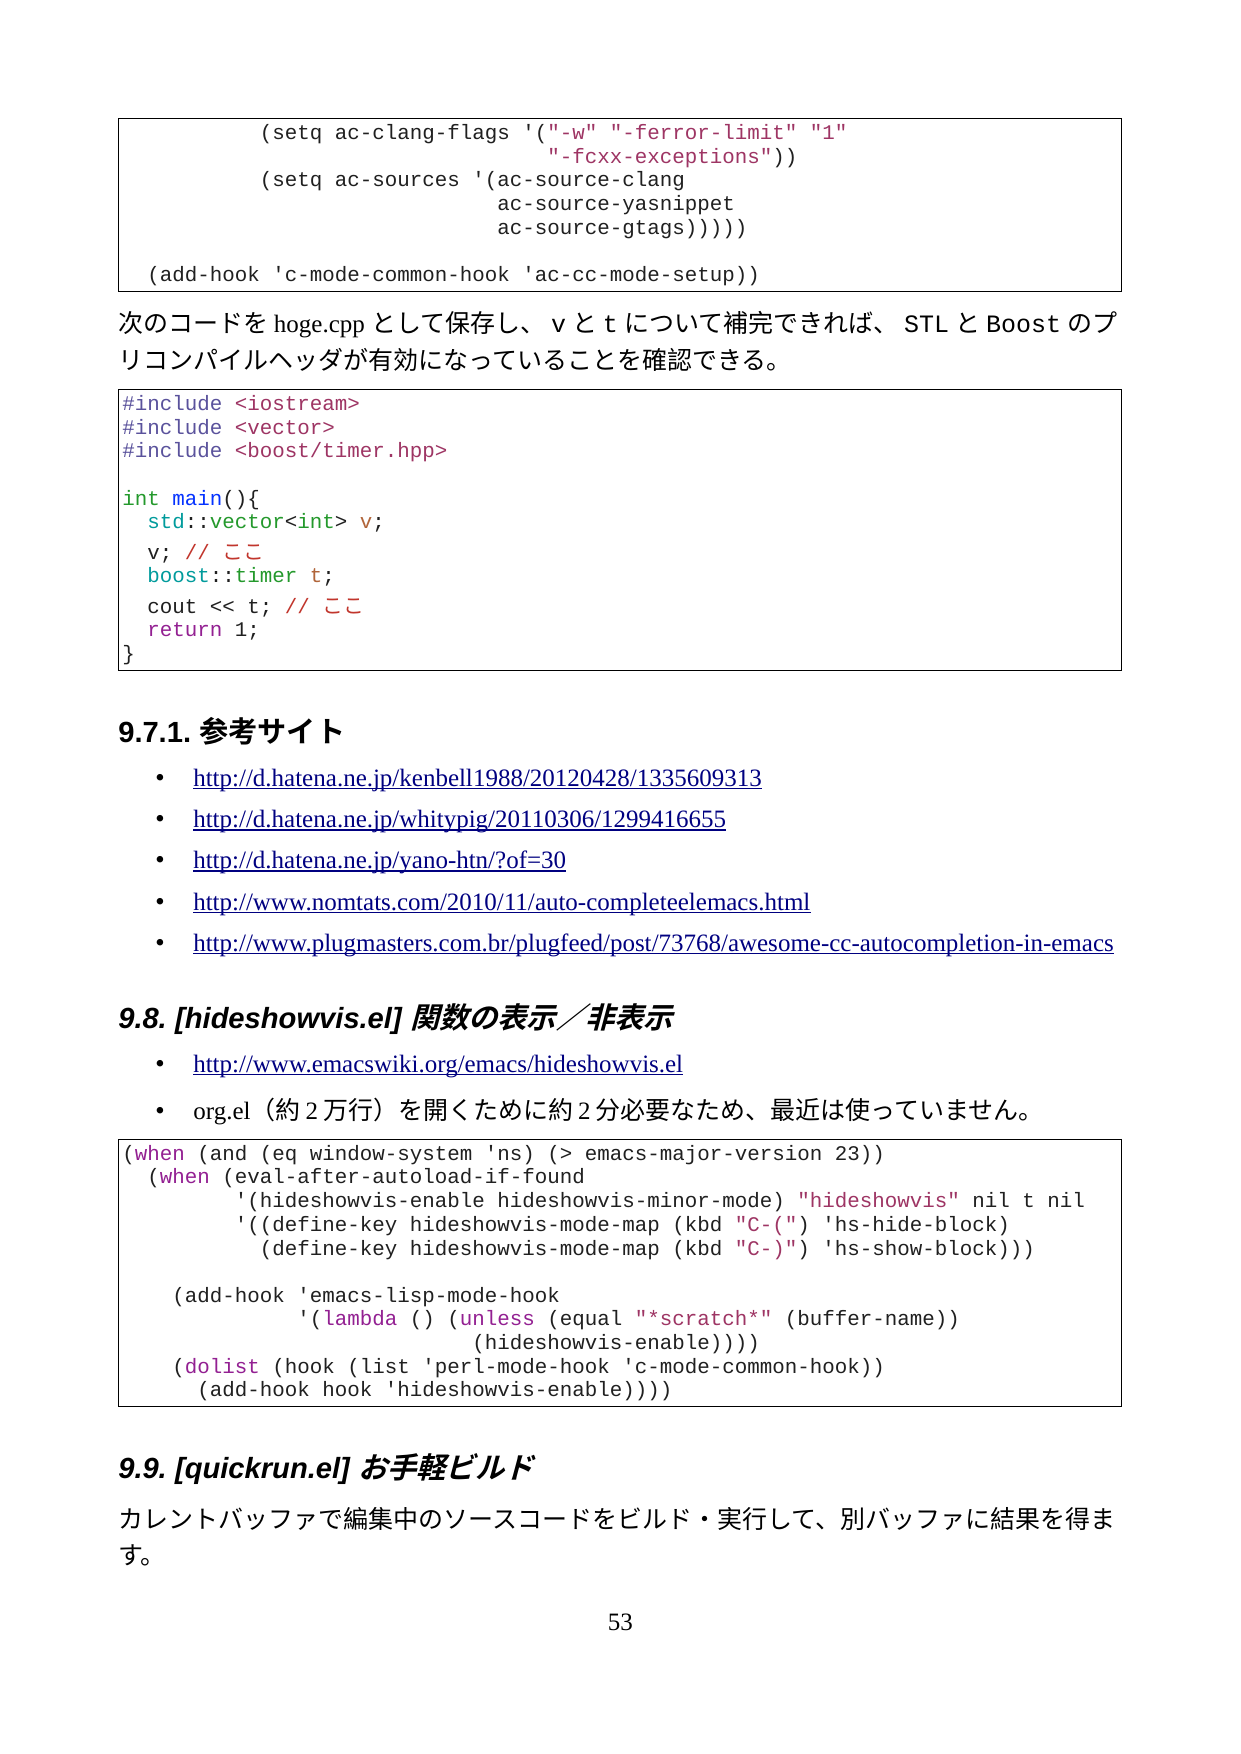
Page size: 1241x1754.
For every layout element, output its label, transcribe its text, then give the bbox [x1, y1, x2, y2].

list http://d.hatena.ne.jp/whitypig/20110306/1299416655 [156, 804, 1122, 833]
text カレントバッファで編集中のソースコードをビルド・実行して、別バッファに結果を得ます。 [118, 1499, 1122, 1572]
text (when (eval-after-autoload-if-found [119, 1163, 1121, 1186]
text ac-source-yasnippet [119, 189, 1121, 213]
text boost::timer t; [119, 561, 1121, 585]
text (add-hook 'emacs-lisp-mode-hook [119, 1281, 1121, 1304]
list http://www.nomtats.com/2010/11/auto-completeelemacs.html [156, 887, 1122, 915]
list org.el（約2万行）を開くために約2分必要なため、最近は使っていません。 [156, 1090, 1122, 1126]
text (when (and (eq window-system 'ns) (> emacs-major-version 23)) [119, 1140, 1121, 1163]
list http://www.plugmasters.com.br/plugfeed/post/73768/awesome-cc-autocompletion-in-emacs [156, 928, 1122, 957]
subtitle 参考サイト [118, 708, 1122, 750]
text #include <vector> [119, 413, 1121, 436]
text #include <iostream> [119, 390, 1121, 413]
text v; // ここ [119, 531, 1121, 561]
text std::vector<int> v; [119, 507, 1121, 531]
text cout << t; // ここ [119, 585, 1121, 616]
text ac-source-gtags))))) [119, 213, 1121, 236]
text (setq ac-clang-flags '("-w" "-ferror-limit" "1" [119, 119, 1121, 142]
text (hideshowvis-enable)))) [119, 1328, 1121, 1352]
subtitle [hideshowvis.el] 関数の表示／非表示 [118, 994, 1122, 1036]
text '(hideshowvis-enable hideshowvis-minor-mode) "hideshowvis" nil t nil [119, 1186, 1121, 1210]
text '(lambda () (unless (equal "*scratch*" (buffer-name)) [119, 1304, 1121, 1328]
list http://d.hatena.ne.jp/kenbell1988/20120428/1335609313 [156, 763, 1122, 792]
text #include <boost/timer.hpp> [119, 436, 1121, 460]
text (add-hook 'c-mode-common-hook 'ac-cc-mode-setup)) [119, 260, 1121, 291]
text return 1; [119, 616, 1121, 639]
list http://www.emacswiki.org/emacs/hideshowvis.el [156, 1049, 1122, 1078]
text (define-key hideshowvis-mode-map (kbd "C-)") 'hs-show-block))) [119, 1233, 1121, 1257]
text (dolist (hook (list 'perl-mode-hook 'c-mode-common-hook)) [119, 1352, 1121, 1375]
list http://d.hatena.ne.jp/yano-htn/?of=30 [156, 845, 1122, 874]
text "-fcxx-exceptions")) [119, 142, 1121, 165]
text 次のコードを hoge.cpp として保存し、 v と t について補完できれば、 STL と Boost のプリコンパイルヘッダが有効になっていることを確認できる。 [118, 304, 1122, 377]
subtitle [quickrun.el] お手軽ビルド [118, 1444, 1122, 1487]
text (setq ac-sources '(ac-source-clang [119, 165, 1121, 189]
text (add-hook hook 'hideshowvis-enable)))) [119, 1375, 1121, 1406]
text } [119, 639, 1121, 670]
text int main(){ [119, 484, 1121, 507]
text '((define-key hideshowvis-mode-map (kbd "C-(") 'hs-hide-block) [119, 1210, 1121, 1233]
